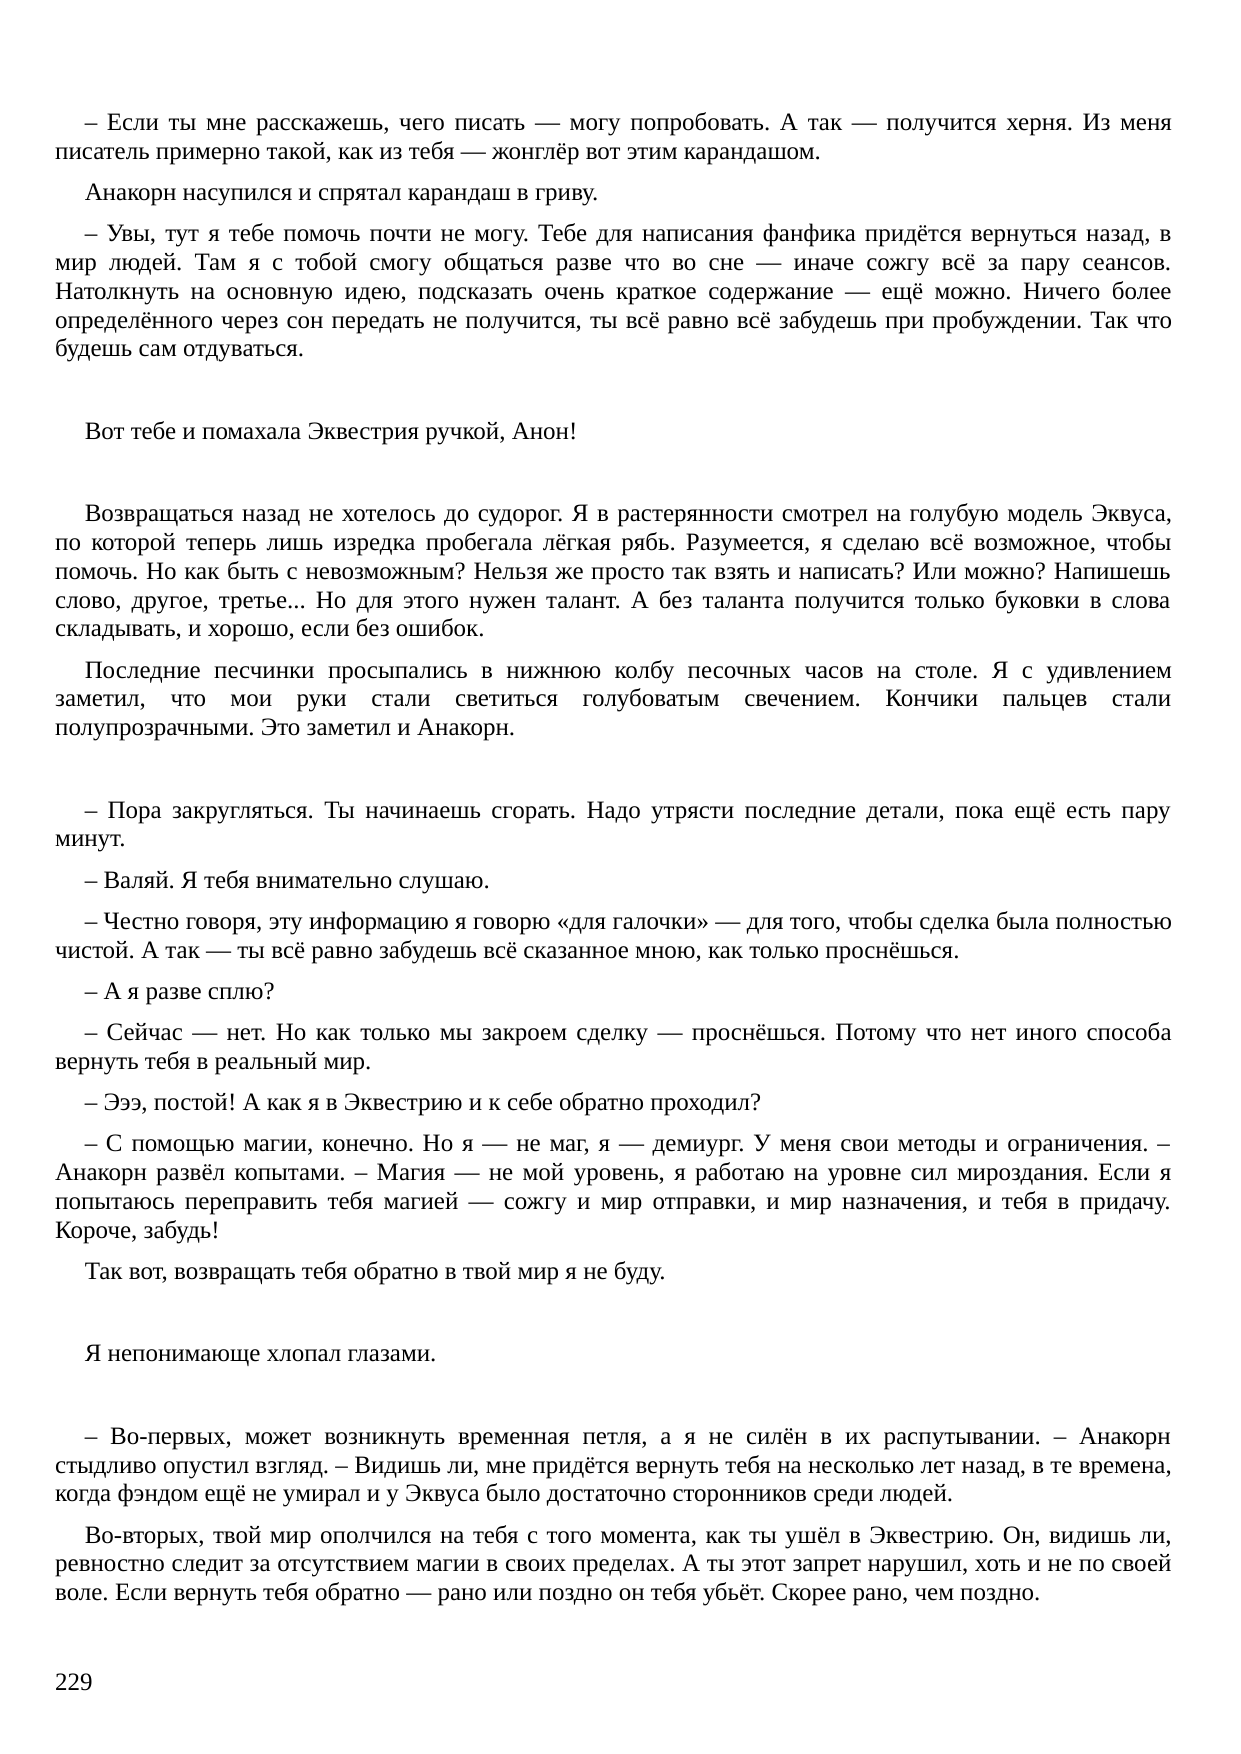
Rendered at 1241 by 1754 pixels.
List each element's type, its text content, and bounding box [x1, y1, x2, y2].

text Анакорн насупился и спрятал карандаш в гриву. [55, 177, 1173, 206]
text – С помощью магии, конечно. Но я — не маг, я — демиург. У меня свои методы и ограничения. – Анакорн развёл копытами. – Магия — не мой уровень, я работаю на уровне сил мироздания. Если я попытаюсь переправить тебя магией — сожгу и мир отправки, и мир назначения, и тебя в придачу. Короче, забудь! [55, 1128, 1173, 1243]
text – Валяй. Я тебя внимательно слушаю. [55, 865, 1173, 893]
text Я непонимающе хлопал глазами. [55, 1338, 1173, 1367]
text Вот тебе и помахала Эквестрия ручкой, Анон! [55, 416, 1173, 445]
text – Во-первых, может возникнуть временная петля, а я не силён в их распутывании. – Анакорн стыдливо опустил взгляд. – Видишь ли, мне придётся вернуть тебя на несколько лет назад, в те времена, когда фэндом ещё не умирал и у Эквуса было достаточно сторонников среди людей. [55, 1421, 1173, 1507]
text Последние песчинки просыпались в нижнюю колбу песочных часов на столе. Я с удивлением заметил, что мои руки стали светиться голубоватым свечением. Кончики пальцев стали полупрозрачными. Это заметил и Анакорн. [55, 655, 1173, 741]
text – Если ты мне расскажешь, чего писать — могу попробовать. А так — получится херня. Из меня писатель примерно такой, как из тебя — жонглёр вот этим карандашом. [55, 107, 1173, 165]
text – А я разве сплю? [55, 976, 1173, 1005]
text – Увы, тут я тебе помочь почти не могу. Тебе для написания фанфика придётся вернуться назад, в мир людей. Там я с тобой смогу общаться разве что во сне — иначе сожгу всё за пару сеансов. Натолкнуть на основную идею, подсказать очень краткое содержание — ещё можно. Ничего более определённого через сон передать не получится, ты всё равно всё забудешь при пробуждении. Так что будешь сам отдуваться. [55, 218, 1173, 362]
text Во-вторых, твой мир ополчился на тебя с того момента, как ты ушёл в Эквестрию. Он, видишь ли, ревностно следит за отсутствием магии в своих пределах. А ты этот запрет нарушил, хоть и не по своей воле. Если вернуть тебя обратно — рано или поздно он тебя убьёт. Скорее рано, чем поздно. [55, 1520, 1173, 1606]
text – Сейчас — нет. Но как только мы закроем сделку — проснёшься. Потому что нет иного способа вернуть тебя в реальный мир. [55, 1017, 1173, 1075]
text – Эээ, постой! А как я в Эквестрию и к себе обратно проходил? [55, 1087, 1173, 1116]
text Так вот, возвращать тебя обратно в твой мир я не буду. [55, 1256, 1173, 1285]
text – Честно говоря, эту информацию я говорю «для галочки» — для того, чтобы сделка была полностью чистой. А так — ты всё равно забудешь всё сказанное мною, как только проснёшься. [55, 906, 1173, 963]
text – Пора закругляться. Ты начинаешь сгорать. Надо утрясти последние детали, пока ещё есть пару минут. [55, 795, 1173, 852]
text Возвращаться назад не хотелось до судорог. Я в растерянности смотрел на голубую модель Эквуса, по которой теперь лишь изредка пробегала лёгкая рябь. Разумеется, я сделаю всё возможное, чтобы помочь. Но как быть с невозможным? Нельзя же просто так взять и написать? Или можно? Напишешь слово, другое, третье... Но для этого нужен талант. А без таланта получится только буковки в слова складывать, и хорошо, если без ошибок. [55, 498, 1173, 642]
